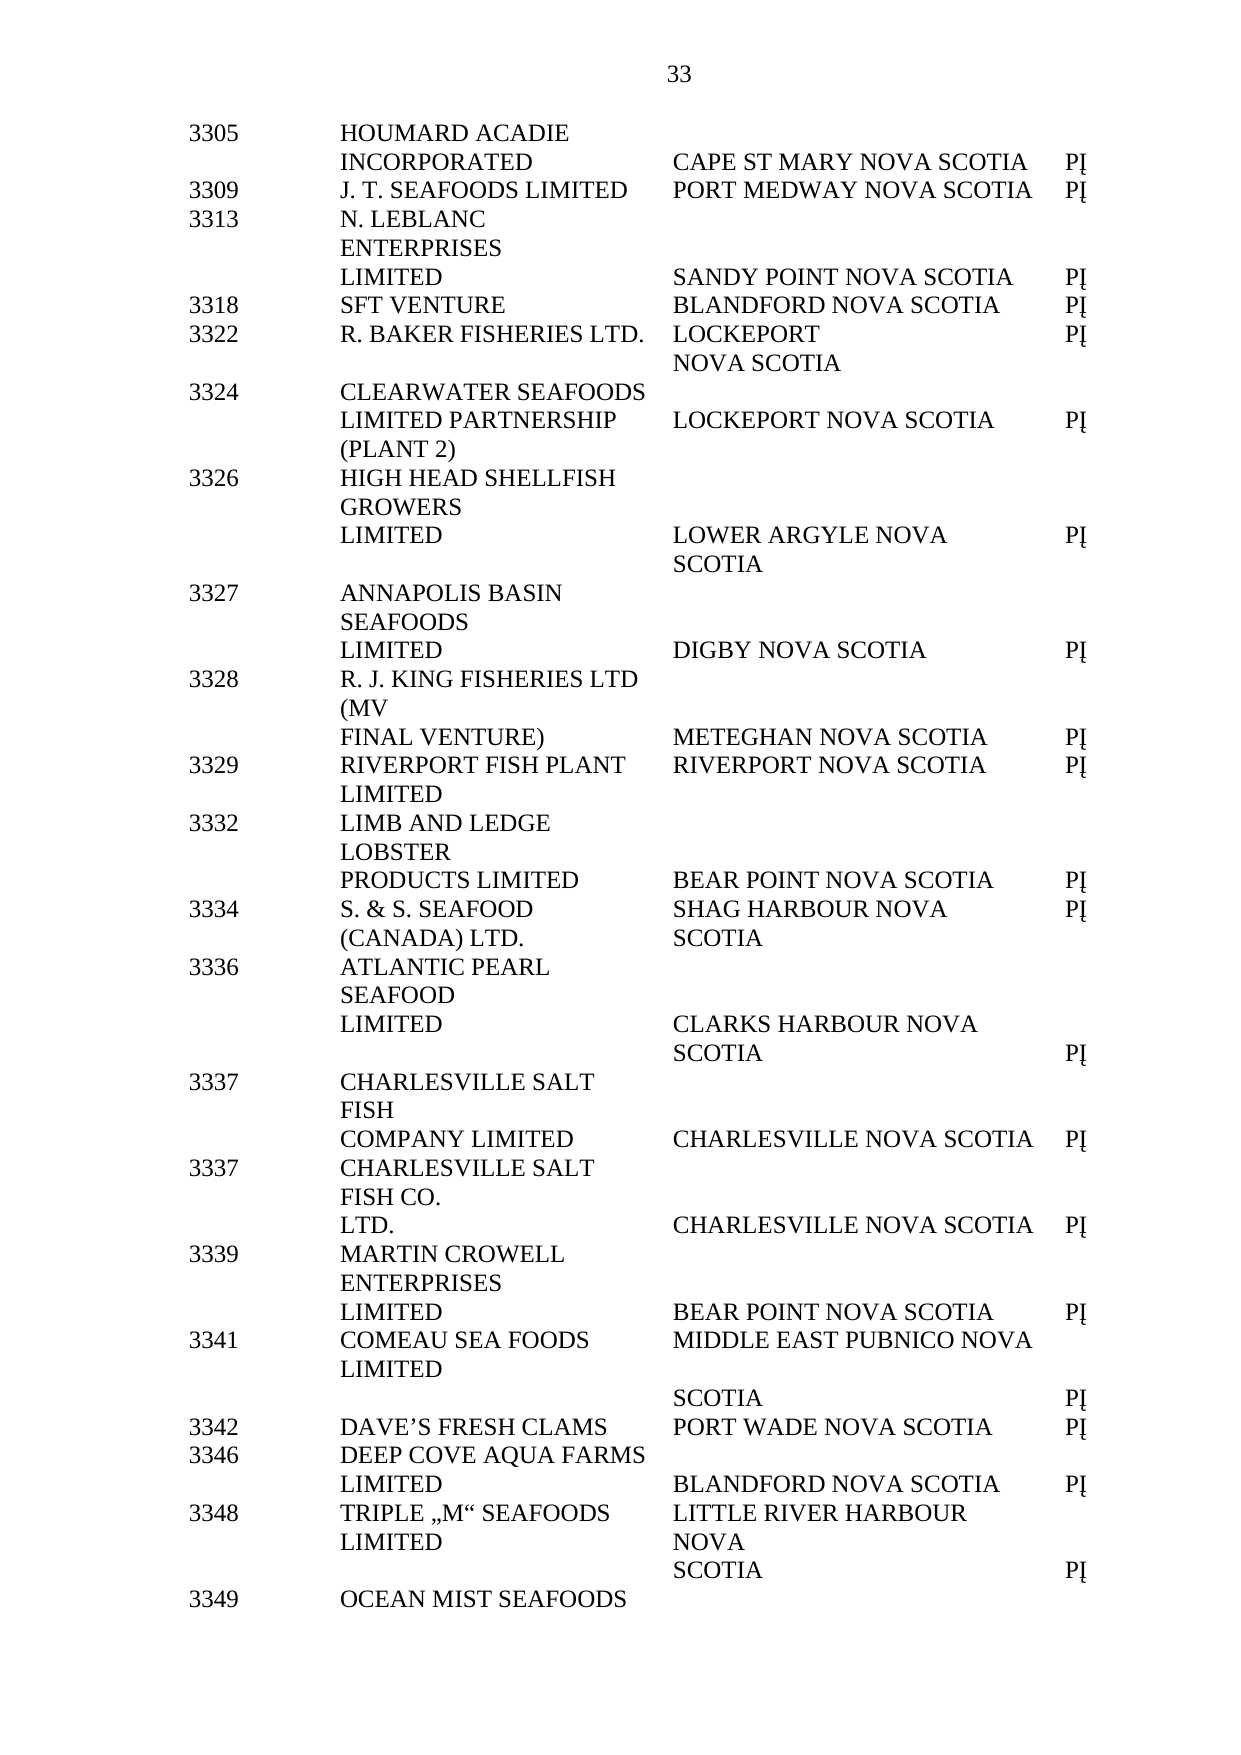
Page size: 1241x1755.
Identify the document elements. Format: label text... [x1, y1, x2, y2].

table_cell [661, 118, 1053, 147]
table_cell [1054, 1498, 1204, 1556]
table_cell [1054, 664, 1204, 722]
table_cell [1054, 348, 1204, 377]
table_cell CAPE ST MARY NOVA SCOTIA [661, 147, 1053, 176]
table_cell (Plant 2) [329, 434, 661, 463]
table_cell [661, 808, 1053, 866]
table_cell [1054, 1009, 1204, 1038]
table_cell Products Limited [329, 866, 661, 894]
table_cell [661, 952, 1053, 1009]
table_cell Limited [329, 1469, 661, 1498]
table_cell [177, 1124, 328, 1153]
table_cell R. J. King Fisheries Ltd (MV [329, 664, 661, 722]
table_cell [661, 1584, 1053, 1613]
table_cell PĮ [1054, 406, 1204, 434]
table_cell PORT WADE NOVA SCOTIA [661, 1412, 1053, 1441]
table_cell Limited Partnership [329, 406, 661, 434]
table_cell LOWER ARGYLE NOVA SCOTIA [661, 521, 1053, 578]
table_cell PĮ [1054, 751, 1204, 808]
table_cell PĮ [1054, 176, 1204, 204]
table_cell PĮ [1054, 1556, 1204, 1584]
table_cell Riverport Fish Plant Limited [329, 751, 661, 808]
table_cell [1054, 463, 1204, 521]
table_cell PĮ [1054, 1412, 1204, 1441]
table_cell [661, 377, 1053, 406]
table_cell 3327 [177, 578, 328, 636]
table_cell PĮ [1054, 319, 1204, 348]
table_cell 3305 [177, 118, 328, 147]
table_cell Martin Crowell Enterprises [329, 1239, 661, 1297]
table_cell PĮ [1054, 147, 1204, 176]
table_cell [1054, 1153, 1204, 1211]
table_cell PĮ [1054, 894, 1204, 952]
table_cell 3322 [177, 319, 328, 348]
table_cell PĮ [1054, 866, 1204, 894]
table_cell DIGBY NOVA SCOTIA [661, 636, 1053, 664]
table_cell SCOTIA [661, 1038, 1053, 1067]
table_cell RIVERPORT NOVA SCOTIA [661, 751, 1053, 808]
table_cell 3334 [177, 894, 328, 952]
table_cell [1054, 1584, 1204, 1613]
table_cell 3329 [177, 751, 328, 808]
table_cell [1054, 118, 1204, 147]
table_cell PĮ [1054, 1038, 1204, 1067]
table_cell 3309 [177, 176, 328, 204]
table_cell PĮ [1054, 262, 1204, 291]
table_cell 3336 [177, 952, 328, 1009]
table_cell Ltd. [329, 1211, 661, 1239]
table_cell [661, 1239, 1053, 1297]
table_cell 3339 [177, 1239, 328, 1297]
table_cell [177, 866, 328, 894]
table_cell PĮ [1054, 1297, 1204, 1326]
table_cell [177, 1469, 328, 1498]
table_cell 3326 [177, 463, 328, 521]
table_cell Atlantic Pearl Seafood [329, 952, 661, 1009]
table_cell PĮ [1054, 1469, 1204, 1498]
table_cell Charlesville Salt Fish Co. [329, 1153, 661, 1211]
table_cell LITTLE RIVER HARBOUR NOVA [661, 1498, 1053, 1556]
table_cell LOCKEPORT [661, 319, 1053, 348]
table_cell MIDDLE EAST PUBNICO NOVA [661, 1326, 1053, 1383]
table_cell Limited [329, 636, 661, 664]
table_cell 3337 [177, 1067, 328, 1124]
table_cell BLANDFORD NOVA SCOTIA [661, 291, 1053, 319]
table_cell Limb and Ledge Lobster [329, 808, 661, 866]
table_cell 3324 [177, 377, 328, 406]
table_cell SANDY POINT NOVA SCOTIA [661, 262, 1053, 291]
table_cell [1054, 204, 1204, 262]
table_cell Company Limited [329, 1124, 661, 1153]
table_cell 3349 [177, 1584, 328, 1613]
table_cell SHAG HARBOUR NOVA SCOTIA [661, 894, 1053, 952]
table_cell CHARLESVILLE NOVA SCOTIA [661, 1211, 1053, 1239]
table_cell [661, 578, 1053, 636]
table_cell [329, 1038, 661, 1067]
table_cell Ocean Mist Seafoods [329, 1584, 661, 1613]
table_cell LOCKEPORT NOVA SCOTIA [661, 406, 1053, 434]
table_cell Limited [329, 1009, 661, 1038]
table_cell [177, 434, 328, 463]
table_cell SFT Venture [329, 291, 661, 319]
table_cell S. & S. Seafood (Canada) Ltd. [329, 894, 661, 952]
table_cell [1054, 952, 1204, 1009]
table_cell [329, 1383, 661, 1412]
table_cell 3332 [177, 808, 328, 866]
table_cell Comeau Sea Foods Limited [329, 1326, 661, 1383]
table_cell [661, 204, 1053, 262]
table_cell [1054, 808, 1204, 866]
table_cell 3313 [177, 204, 328, 262]
table_cell SCOTIA [661, 1383, 1053, 1412]
table_cell [1054, 1239, 1204, 1297]
table_cell 3337 [177, 1153, 328, 1211]
table_cell [177, 1383, 328, 1412]
table_cell Clearwater Seafoods [329, 377, 661, 406]
table_cell [661, 1441, 1053, 1469]
table_cell N. LeBlanc Enterprises [329, 204, 661, 262]
table_cell Limited [329, 521, 661, 578]
table_cell Final Venture) [329, 722, 661, 751]
table_cell PĮ [1054, 521, 1204, 578]
table_cell [177, 1038, 328, 1067]
table_cell High Head Shellfish Growers [329, 463, 661, 521]
table_cell [177, 722, 328, 751]
table_cell BEAR POINT NOVA SCOTIA [661, 1297, 1053, 1326]
table_cell BEAR POINT NOVA SCOTIA [661, 866, 1053, 894]
table_cell [1054, 578, 1204, 636]
table_cell [661, 1067, 1053, 1124]
table_cell R. Baker Fisheries Ltd. [329, 319, 661, 348]
table_cell [661, 664, 1053, 722]
table_cell 3341 [177, 1326, 328, 1383]
table_cell NOVA SCOTIA [661, 348, 1053, 377]
table_cell [661, 1153, 1053, 1211]
table_cell PĮ [1054, 636, 1204, 664]
table_cell PĮ [1054, 1211, 1204, 1239]
table_cell CLARKS HARBOUR NOVA [661, 1009, 1053, 1038]
table_cell Houmard Acadie [329, 118, 661, 147]
table_cell [1054, 1067, 1204, 1124]
table_cell METEGHAN NOVA SCOTIA [661, 722, 1053, 751]
table_cell [1054, 377, 1204, 406]
table_cell 3346 [177, 1441, 328, 1469]
table_cell PORT MEDWAY NOVA SCOTIA [661, 176, 1053, 204]
table_cell Incorporated [329, 147, 661, 176]
table_cell Triple „M“ Seafoods Limited [329, 1498, 661, 1556]
table_cell Charlesville Salt Fish [329, 1067, 661, 1124]
table_cell [177, 1297, 328, 1326]
table_cell [661, 463, 1053, 521]
table_cell 3318 [177, 291, 328, 319]
table_cell [177, 1556, 328, 1584]
table_cell [177, 1211, 328, 1239]
table_cell [177, 636, 328, 664]
table_cell PĮ [1054, 1383, 1204, 1412]
table_cell PĮ [1054, 291, 1204, 319]
table_cell 3342 [177, 1412, 328, 1441]
table_cell Annapolis Basin Seafoods [329, 578, 661, 636]
table_cell [177, 348, 328, 377]
table_cell Limited [329, 1297, 661, 1326]
table_cell [177, 147, 328, 176]
table_cell SCOTIA [661, 1556, 1053, 1584]
table_cell 3348 [177, 1498, 328, 1556]
table_cell [177, 262, 328, 291]
table_cell [661, 434, 1053, 463]
table_cell Dave’s Fresh Clams [329, 1412, 661, 1441]
table_cell [1054, 434, 1204, 463]
table_cell BLANDFORD NOVA SCOTIA [661, 1469, 1053, 1498]
table_cell [329, 348, 661, 377]
table_cell Deep Cove Aqua Farms [329, 1441, 661, 1469]
table_cell Limited [329, 262, 661, 291]
table_cell PĮ [1054, 722, 1204, 751]
table_cell [177, 521, 328, 578]
table_cell 3328 [177, 664, 328, 722]
table_cell [329, 1556, 661, 1584]
table_cell [1054, 1441, 1204, 1469]
table_cell J. T. Seafoods Limited [329, 176, 661, 204]
table_cell [1054, 1326, 1204, 1383]
table_cell [177, 406, 328, 434]
table_cell CHARLESVILLE NOVA SCOTIA [661, 1124, 1053, 1153]
table_cell PĮ [1054, 1124, 1204, 1153]
table_cell [177, 1009, 328, 1038]
